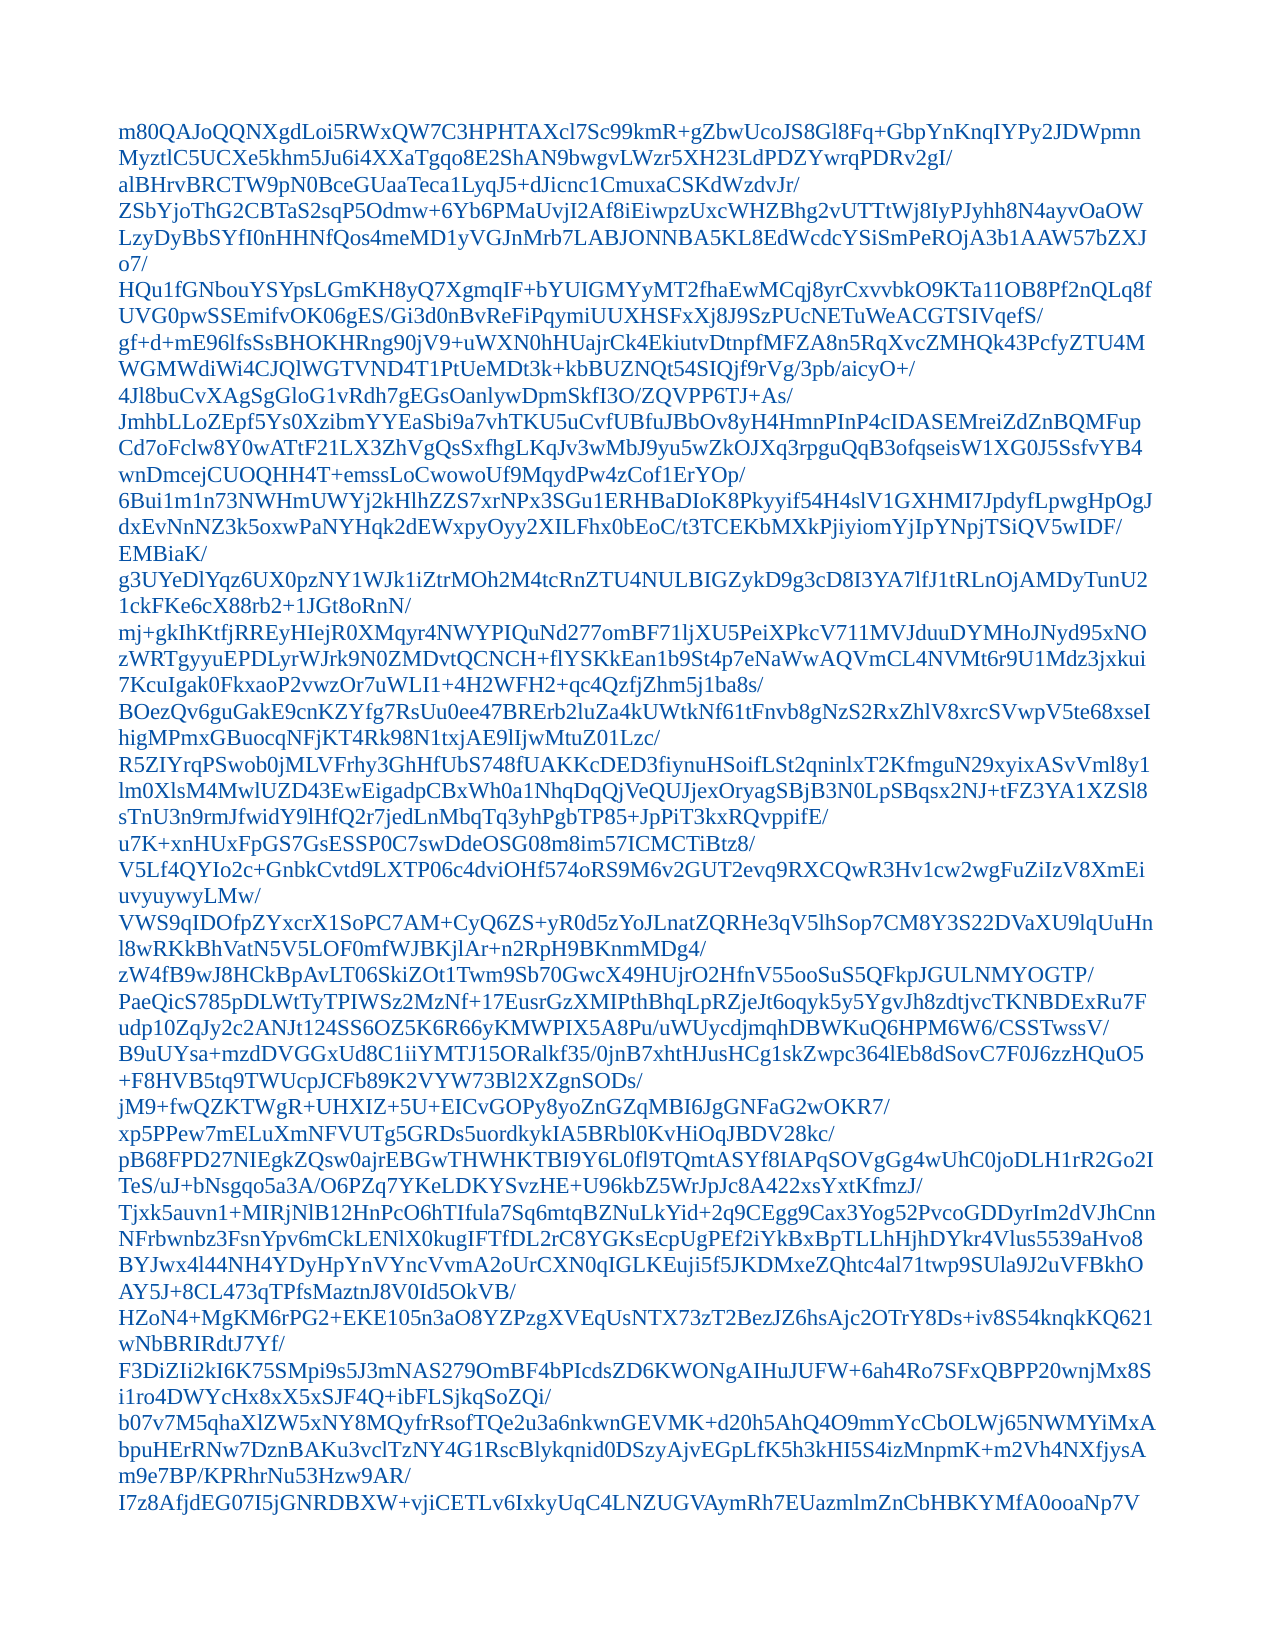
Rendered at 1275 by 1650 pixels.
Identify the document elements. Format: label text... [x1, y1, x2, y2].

text m80QAJoQQNXgdLoi5RWxQW7C3HPHTAXcl7Sc99kmR+gZbwUcoJS8Gl8Fq+GbpYnKnqIYPy2JDWpmnMyztlC5UCXe5khm5Ju6i4XXaTgqo8E2ShAN9bwgvLWzr5XH23LdPDZYwrqPDRv2gI/alBHrvBRCTW9pN0BceGUaaTeca1LyqJ5+dJicnc1CmuxaCSKdWzdvJr/ZSbYjoThG2CBTaS2sqP5Odmw+6Yb6PMaUvjI2Af8iEiwpzUxcWHZBhg2vUTTtWj8IyPJyhh8N4ayvOaOWLzyDyBbSYfI0nHHNfQos4meMD1yVGJnMrb7LABJONNBA5KL8EdWcdcYSiSmPeROjA3b1AAW57bZXJo7/HQu1fGNbouYSYpsLGmKH8yQ7XgmqIF+bYUIGMYyMT2fhaEwMCqj8yrCxvvbkO9KTa11OB8Pf2nQLq8fUVG0pwSSEmifvOK06gES/Gi3d0nBvReFiPqymiUUXHSFxXj8J9SzPUcNETuWeACGTSIVqefS/gf+d+mE96lfsSsBHOKHRng90jV9+uWXN0hHUajrCk4EkiutvDtnpfMFZA8n5RqXvcZMHQk43PcfyZTU4MWGMWdiWi4CJQlWGTVND4T1PtUeMDt3k+kbBUZNQt54SIQjf9rVg/3pb/aicyO+/4Jl8buCvXAgSgGloG1vRdh7gEGsOanlywDpmSkfI3O/ZQVPP6TJ+As/JmhbLLoZEpf5Ys0XzibmYYEaSbi9a7vhTKU5uCvfUBfuJBbOv8yH4HmnPInP4cIDASEMreiZdZnBQMFupCd7oFclw8Y0wATtF21LX3ZhVgQsSxfhgLKqJv3wMbJ9yu5wZkOJXq3rpguQqB3ofqseisW1XG0J5SsfvYB4wnDmcejCUOQHH4T+emssLoCwowoUf9MqydPw4zCof1ErYOp/6Bui1m1n73NWHmUWYj2kHlhZZS7xrNPx3SGu1ERHBaDIoK8Pkyyif54H4slV1GXHMI7JpdyfLpwgHpOgJdxEvNnNZ3k5oxwPaNYHqk2dEWxpyOyy2XILFhx0bEoC/t3TCEKbMXkPjiyiomYjIpYNpjTSiQV5wIDF/EMBiaK/g3UYeDlYqz6UX0pzNY1WJk1iZtrMOh2M4tcRnZTU4NULBIGZykD9g3cD8I3YA7lfJ1tRLnOjAMDyTunU21ckFKe6cX88rb2+1JGt8oRnN/mj+gkIhKtfjRREyHIejR0XMqyr4NWYPIQuNd277omBF71ljXU5PeiXPkcV711MVJduuDYMHoJNyd95xNOzWRTgyyuEPDLyrWJrk9N0ZMDvtQCNCH+flYSKkEan1b9St4p7eNaWwAQVmCL4NVMt6r9U1Mdz3jxkui7KcuIgak0FkxaoP2vwzOr7uWLI1+4H2WFH2+qc4QzfjZhm5j1ba8s/BOezQv6guGakE9cnKZYfg7RsUu0ee47BRErb2luZa4kUWtkNf61tFnvb8gNzS2RxZhlV8xrcSVwpV5te68xseIhigMPmxGBuocqNFjKT4Rk98N1txjAE9lIjwMtuZ01Lzc/R5ZIYrqPSwob0jMLVFrhy3GhHfUbS748fUAKKcDED3fiynuHSoifLSt2qninlxT2KfmguN29xyixASvVml8y1lm0XlsM4MwlUZD43EwEigadpCBxWh0a1NhqDqQjVeQUJjexOryagSBjB3N0LpSBqsx2NJ+tFZ3YA1XZSl8sTnU3n9rmJfwidY9lHfQ2r7jedLnMbqTq3yhPgbTP85+JpPiT3kxRQvppifE/u7K+xnHUxFpGS7GsESSP0C7swDdeOSG08m8im57ICMCTiBtz8/V5Lf4QYIo2c+GnbkCvtd9LXTP06c4dviOHf574oRS9M6v2GUT2evq9RXCQwR3Hv1cw2wgFuZiIzV8XmEiuvyuywyLMw/VWS9qIDOfpZYxcrX1SoPC7AM+CyQ6ZS+yR0d5zYoJLnatZQRHe3qV5lhSop7CM8Y3S22DVaXU9lqUuHnl8wRKkBhVatN5V5LOF0mfWJBKjlAr+n2RpH9BKnmMDg4/zW4fB9wJ8HCkBpAvLT06SkiZOt1Twm9Sb70GwcX49HUjrO2HfnV55ooSuS5QFkpJGULNMYOGTP/PaeQicS785pDLWtTyTPIWSz2MzNf+17EusrGzXMIPthBhqLpRZjeJt6oqyk5y5YgvJh8zdtjvcTKNBDExRu7Fudp10ZqJy2c2ANJt124SS6OZ5K6R66yKMWPIX5A8Pu/uWUycdjmqhDBWKuQ6HPM6W6/CSSTwssV/B9uUYsa+mzdDVGGxUd8C1iiYMTJ15ORalkf35/0jnB7xhtHJusHCg1skZwpc364lEb8dSovC7F0J6zzHQuO5+F8HVB5tq9TWUcpJCFb89K2VYW73Bl2XZgnSODs/jM9+fwQZKTWgR+UHXIZ+5U+EICvGOPy8yoZnGZqMBI6JgGNFaG2wOKR7/xp5PPew7mELuXmNFVUTg5GRDs5uordkykIA5BRbl0KvHiOqJBDV28kc/pB68FPD27NIEgkZQsw0ajrEBGwTHWHKTBI9Y6L0fl9TQmtASYf8IAPqSOVgGg4wUhC0joDLH1rR2Go2ITeS/uJ+bNsgqo5a3A/O6PZq7YKeLDKYSvzHE+U96kbZ5WrJpJc8A422xsYxtKfmzJ/Tjxk5auvn1+MIRjNlB12HnPcO6hTIfula7Sq6mtqBZNuLkYid+2q9CEgg9Cax3Yog52PvcoGDDyrIm2dVJhCnnNFrbwnbz3FsnYpv6mCkLENlX0kugIFTfDL2rC8YGKsEcpUgPEf2iYkBxBpTLLhHjhDYkr4Vlus5539aHvo8BYJwx4l44NH4YDyHpYnVYncVvmA2oUrCXN0qIGLKEuji5f5JKDMxeZQhtc4al71twp9SUla9J2uVFBkhOAY5J+8CL473qTPfsMaztnJ8V0Id5OkVB/HZoN4+MgKM6rPG2+EKE105n3aO8YZPzgXVEqUsNTX73zT2BezJZ6hsAjc2OTrY8Ds+iv8S54knqkKQ621wNbBRIRdtJ7Yf/F3DiZIi2kI6K75SMpi9s5J3mNAS279OmBF4bPIcdsZD6KWONgAIHuJUFW+6ah4Ro7SFxQBPP20wnjMx8Si1ro4DWYcHx8xX5xSJF4Q+ibFLSjkqSoZQi/b07v7M5qhaXlZW5xNY8MQyfrRsofTQe2u3a6nkwnGEVMK+d20h5AhQ4O9mmYcCbOLWj65NWMYiMxAbpuHErRNw7DznBAKu3vclTzNY4G1RscBlykqnid0DSzyAjvEGpLfK5h3kHI5S4izMnpmK+m2Vh4NXfjysAm9e7BP/KPRhrNu53Hzw9AR/I7z8AfjdEG07I5jGNRDBXW+vjiCETLv6IxkyUqC4LNZUGVAymRh7EUazmlmZnCbHBKYMfA0ooaNp7V [118, 118, 1157, 1515]
